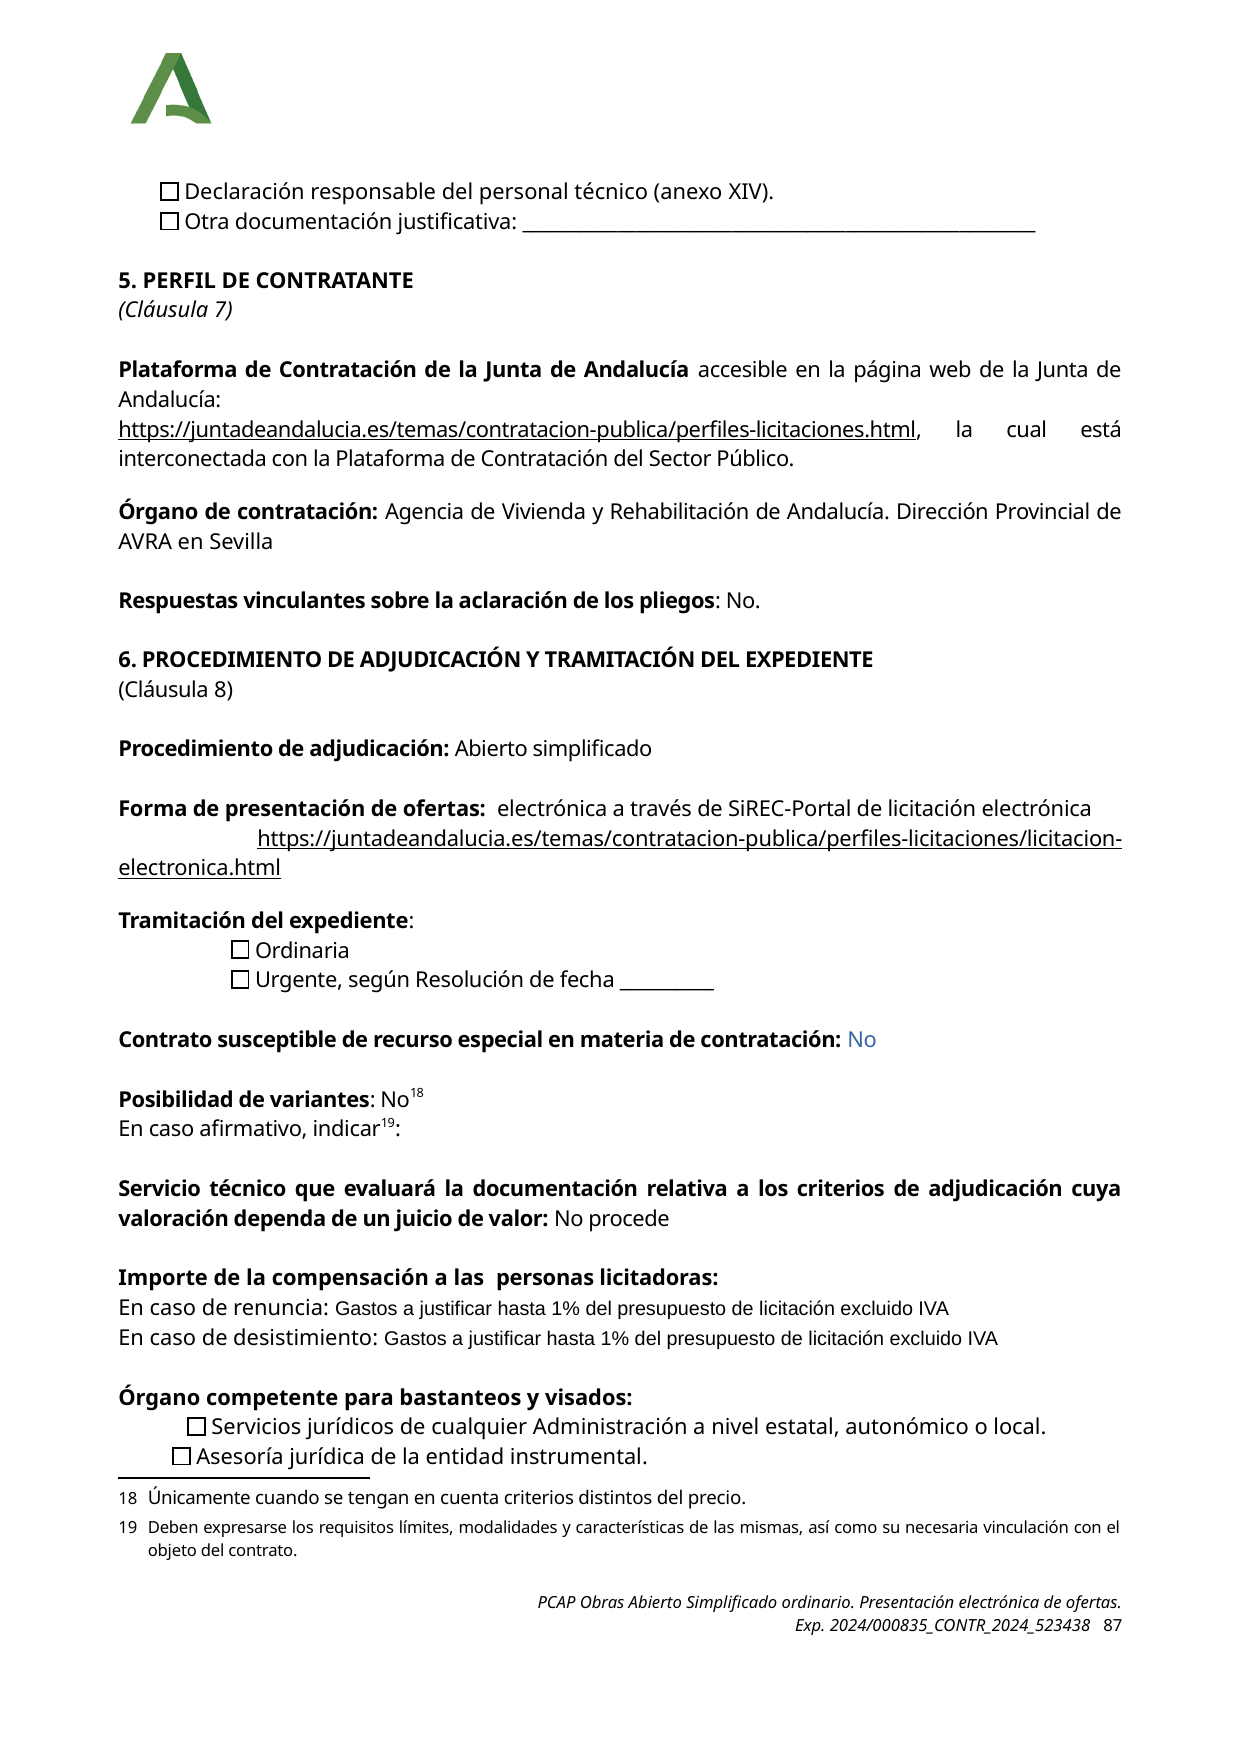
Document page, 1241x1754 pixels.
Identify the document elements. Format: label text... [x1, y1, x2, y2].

picture [127, 48, 216, 128]
text 5. PERFIL DE CONTRATANTE [118, 265, 1122, 294]
text https://juntadeandalucia.es/temas/contratacion-publica/perfiles-licitaciones/licitacion-electronica.html [118, 823, 1122, 882]
text Posibilidad de variantes: No [118, 1084, 1122, 1113]
text Órgano competente para bastanteos y visados: [118, 1382, 1122, 1411]
text Asesoría jurídica de la entidad instrumental. [171, 1441, 1122, 1471]
text Servicios jurídicos de cualquier Administración a nivel estatal, autonómico o local. [118, 1411, 1122, 1441]
text Procedimiento de adjudicación: Abierto simplificado [118, 733, 1122, 763]
text Servicio técnico que evaluará la documentación relativa a los criterios de adjudicación cuya valoración dependa de un juicio de valor: No procede [118, 1173, 1122, 1233]
text Únicamente cuando se tengan en cuenta criterios distintos del precio. [118, 1484, 1122, 1509]
text Urgente, según Resolución de fecha __________ [118, 964, 1122, 994]
text Otra documentación justificativa: ______________________________________________________ [118, 206, 1122, 236]
text En caso afirmativo, indicar: [118, 1113, 1122, 1143]
text Deben expresarse los requisitos límites, modalidades y características de las mismas, así como su necesaria vinculación con el objeto del contrato. [118, 1516, 1122, 1561]
text En caso de desistimiento: Gastos a justificar hasta 1% del presupuesto de licitación excluido IVA [118, 1322, 1122, 1352]
text (Cláusula 8) [118, 674, 1122, 703]
text Plataforma de Contratación de la Junta de Andalucía accesible en la página web de la Junta de Andalucía: [118, 354, 1122, 414]
text Importe de la compensación a las personas licitadoras: [118, 1262, 1122, 1292]
text 6. PROCEDIMIENTO DE ADJUDICACIÓN Y TRAMITACIÓN DEL EXPEDIENTE [118, 644, 1122, 674]
text Respuestas vinculantes sobre la aclaración de los pliegos: No. [118, 585, 1122, 615]
text Órgano de contratación: Agencia de Vivienda y Rehabilitación de Andalucía. Dirección Provincial de AVRA en Sevilla [118, 496, 1122, 556]
text (Cláusula 7) [118, 294, 1122, 324]
text https://juntadeandalucia.es/temas/contratacion-publica/perfiles-licitaciones.html, la cual está interconectada con la Plataforma de Contratación del Sector Público. [118, 414, 1122, 473]
text Tramitación del expediente: [118, 905, 1122, 935]
text Ordinaria [118, 935, 1122, 964]
text Contrato susceptible de recurso especial en materia de contratación: No [118, 1024, 1122, 1054]
text Declaración responsable del personal técnico (anexo XIV). [118, 176, 1122, 206]
text En caso de renuncia: Gastos a justificar hasta 1% del presupuesto de licitación excluido IVA [118, 1292, 1122, 1322]
text Forma de presentación de ofertas: electrónica a través de SiREC-Portal de licitación electrónica [118, 793, 1122, 823]
